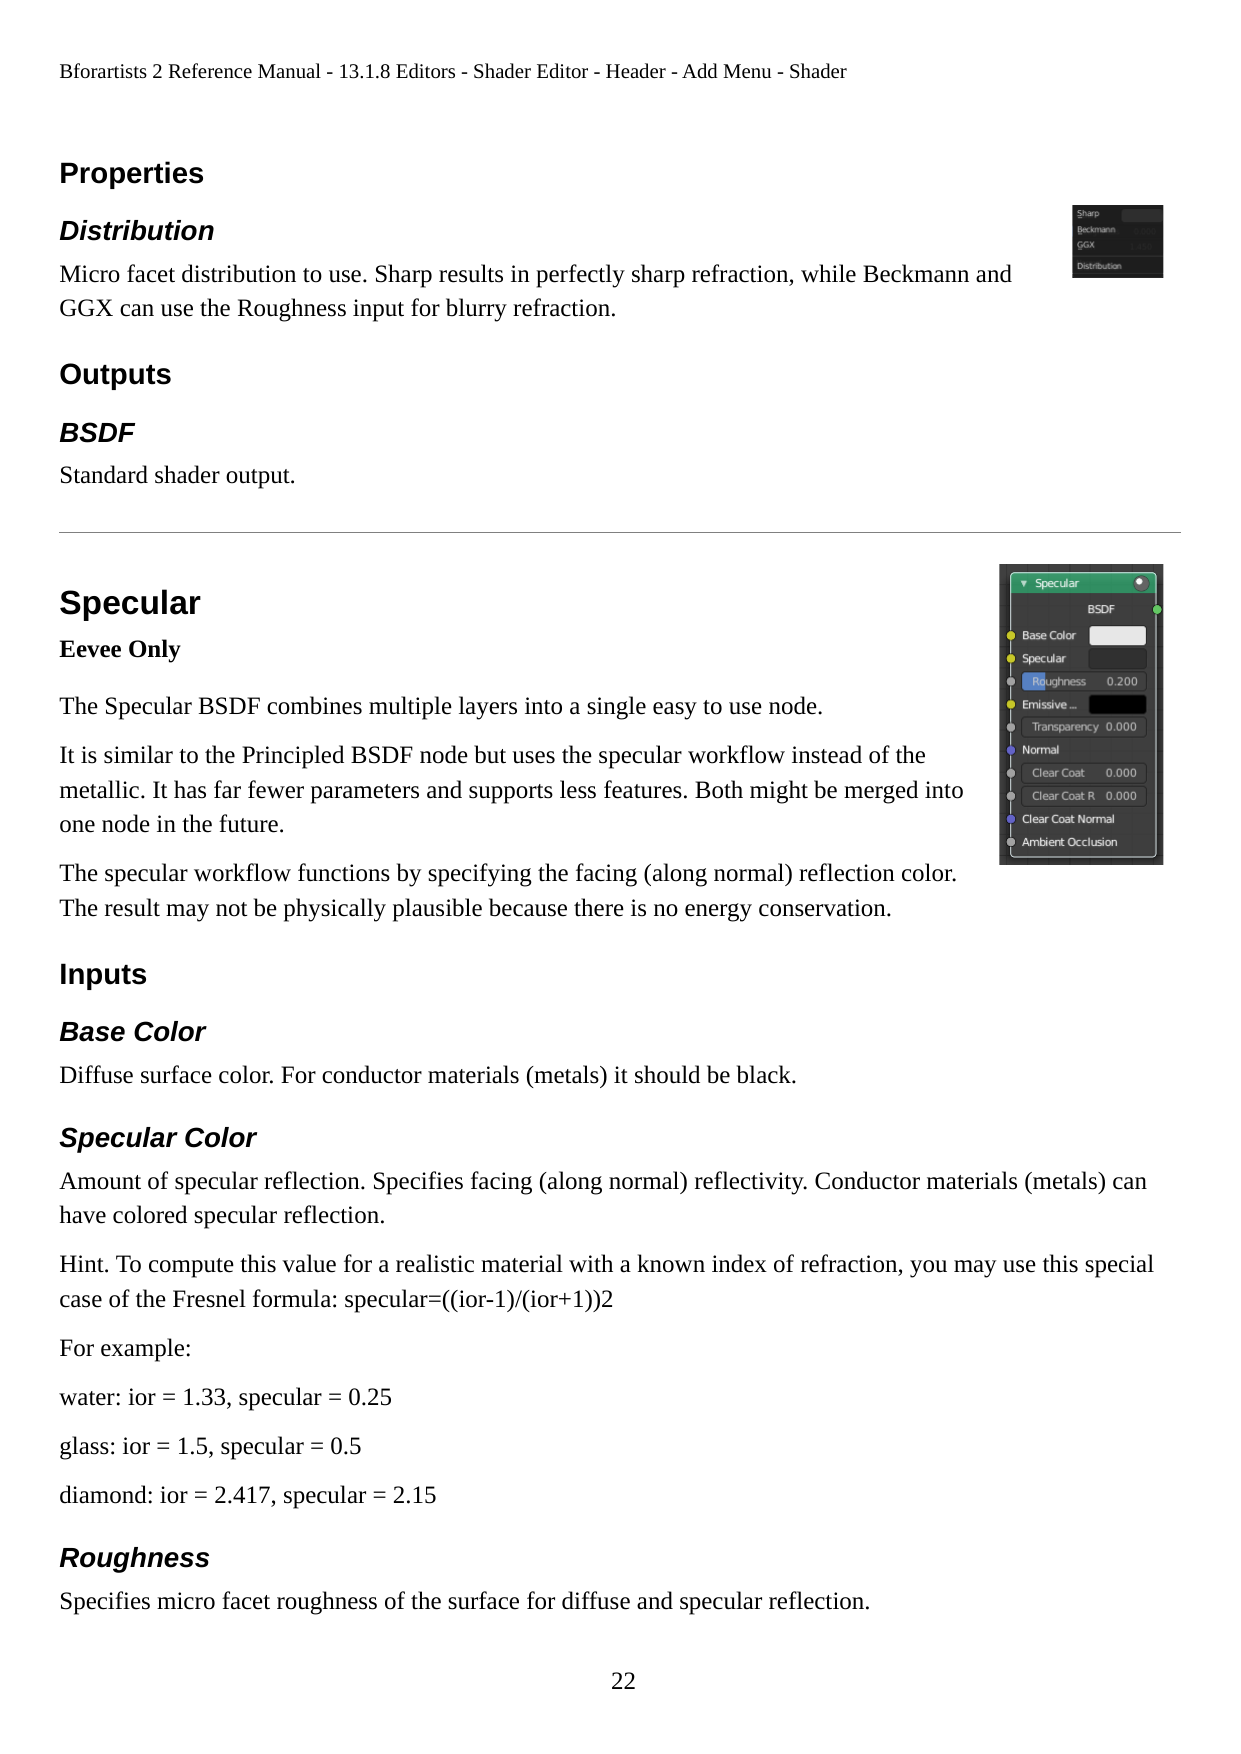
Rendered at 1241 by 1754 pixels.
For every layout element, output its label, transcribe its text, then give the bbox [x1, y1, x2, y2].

subtitle [1164, 215, 1181, 247]
text Eevee Only [59, 634, 999, 663]
text The Specular BSDF combines multiple layers into a single easy to use node. [59, 691, 999, 720]
text It is similar to the Principled BSDF node but uses the specular workflow instead of the metallic. It has far fewer parameters and supports less features. Both might be merged into one node in the future. [59, 741, 999, 838]
text Micro facet distribution to use. Sharp results in perfectly sharp refraction, while Beckmann and GGX can use the Roughness input for blurry refraction. [59, 259, 1181, 322]
text glass: ior = 1.5, specular = 0.5 [59, 1431, 1181, 1460]
subtitle Outputs [59, 357, 1181, 391]
subtitle Roughness [59, 1542, 1181, 1573]
subtitle [1164, 583, 1181, 621]
text Amount of specular reflection. Specifies facing (along normal) reflectivity. Conductor materials (metals) can have colored specular reflection. [59, 1166, 1181, 1229]
text Specifies micro facet roughness of the surface for diffuse and specular reflection. [59, 1586, 1181, 1615]
text Hint. To compute this value for a realistic material with a known index of refraction, you may use this special case of the Fresnel formula: specular=((ior-1)/(ior+1))2 [59, 1249, 1181, 1312]
picture [999, 564, 1164, 865]
picture [1072, 205, 1164, 278]
subtitle Properties [59, 156, 1181, 190]
subtitle BSDF [59, 416, 1181, 448]
text Standard shader output. [59, 460, 1181, 489]
subtitle Specular Color [59, 1121, 1181, 1153]
subtitle Distribution [59, 215, 1072, 247]
text water: ior = 1.33, specular = 0.25 [59, 1382, 1181, 1411]
subtitle Base Color [59, 1015, 1181, 1047]
text For example: [59, 1333, 1181, 1362]
text Diffuse surface color. For conductor materials (metals) it should be black. [59, 1060, 1181, 1088]
subtitle Specular [59, 583, 999, 621]
text diamond: ior = 2.417, specular = 2.15 [59, 1480, 1181, 1509]
text [1164, 634, 1181, 663]
subtitle Inputs [59, 957, 1181, 990]
text The specular workflow functions by specifying the facing (along normal) reflection color. The result may not be physically plausible because there is no energy conservation. [59, 858, 1181, 922]
